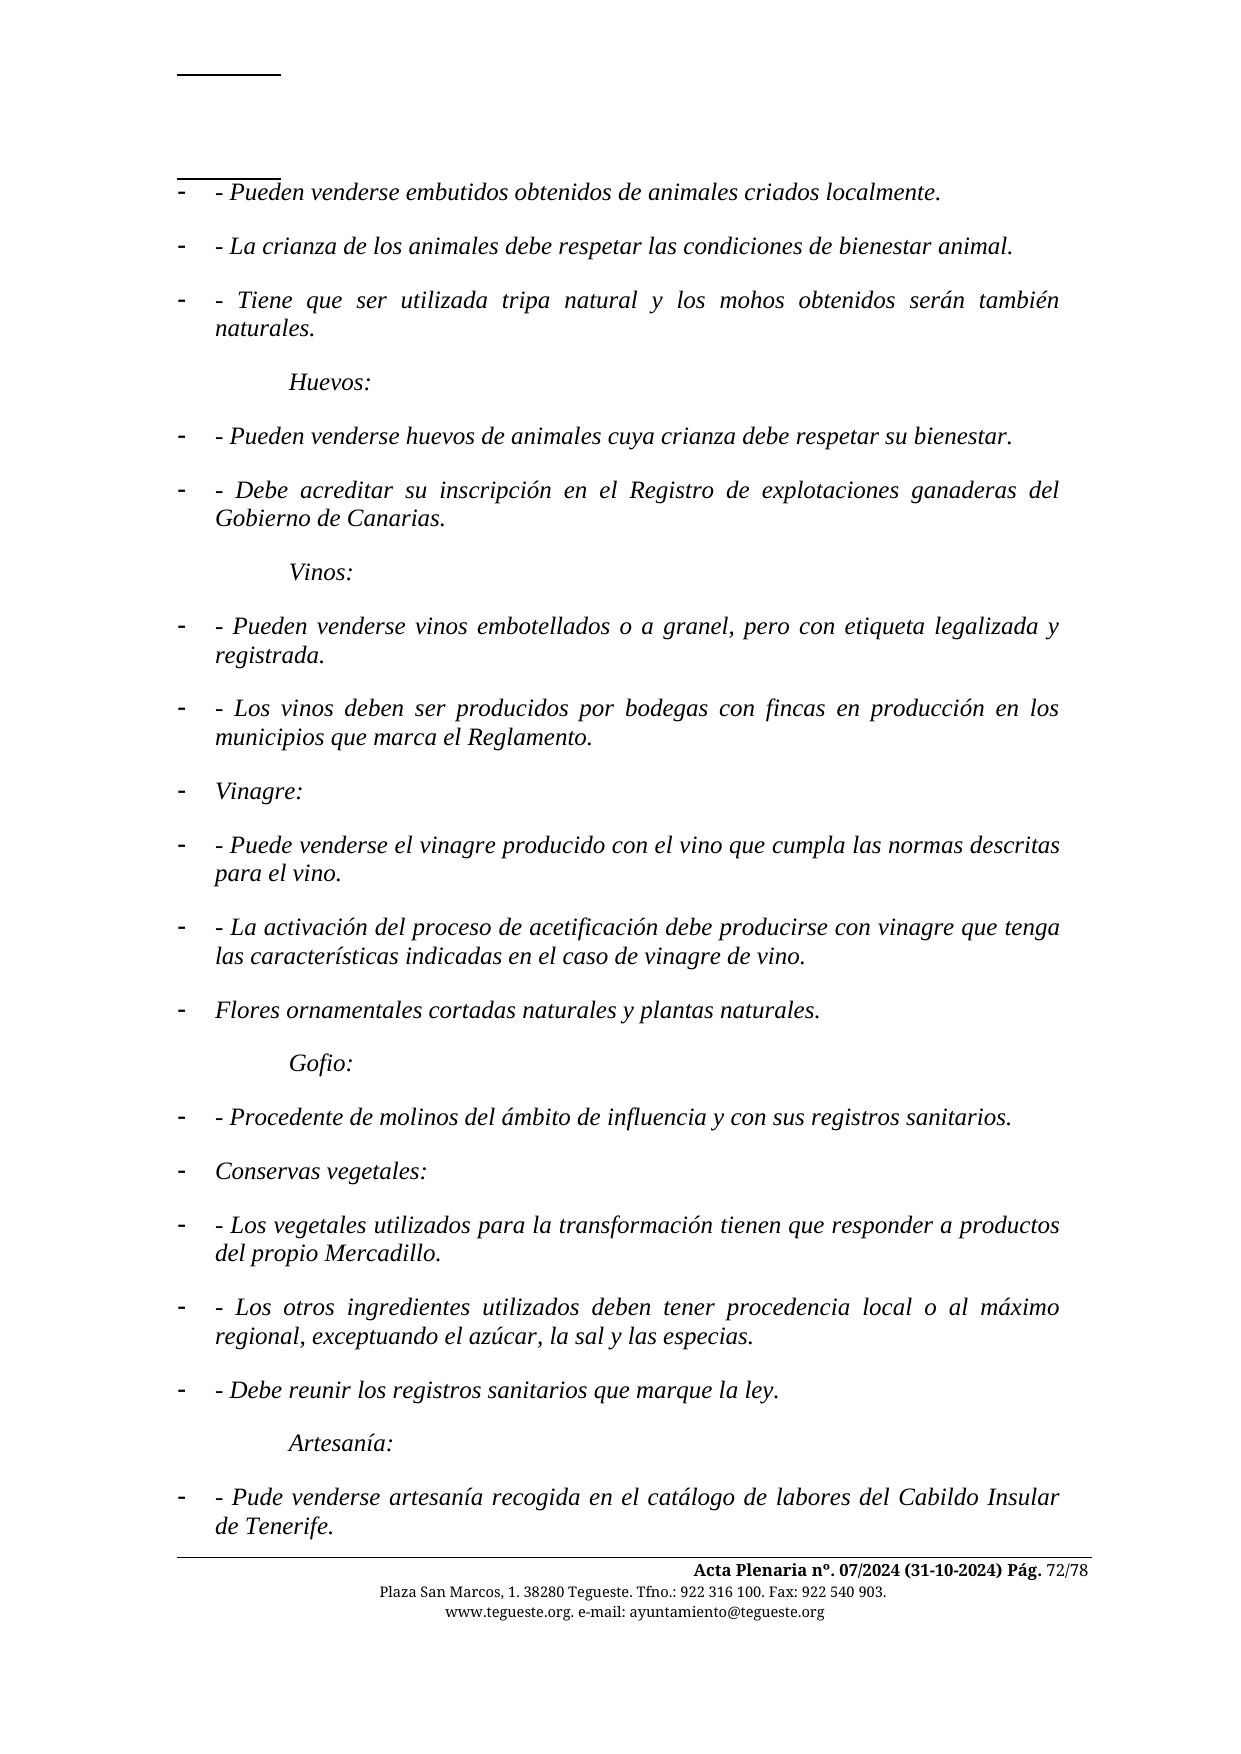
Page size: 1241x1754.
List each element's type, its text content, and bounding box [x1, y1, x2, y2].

list - Pueden venderse huevos de animales cuya crianza debe respetar su bienestar. [177, 421, 1063, 450]
list - Los vinos deben ser producidos por bodegas con fincas en producción en los municipios que marca el Reglamento. [177, 693, 1063, 751]
list - Los vegetales utilizados para la transformación tienen que responder a productos del propio Mercadillo. [177, 1210, 1063, 1267]
list Gofio: [215, 1048, 1063, 1077]
list Vinagre: [177, 776, 1063, 805]
list - Los otros ingredientes utilizados deben tener procedencia local o al máximo regional, exceptuando el azúcar, la sal y las especias. [177, 1292, 1063, 1350]
list - Procedente de molinos del ámbito de influencia y con sus registros sanitarios. [177, 1102, 1063, 1131]
list - Puede venderse el vinagre producido con el vino que cumpla las normas descritas para el vino. [177, 830, 1063, 887]
list Vinos: [215, 557, 1063, 586]
list - Debe reunir los registros sanitarios que marque la ley. [177, 1375, 1063, 1403]
list - La activación del proceso de acetificación debe producirse con vinagre que tenga las características indicadas en el caso de vinagre de vino. [177, 912, 1063, 970]
list Conservas vegetales: [177, 1156, 1063, 1185]
list - Pueden venderse embutidos obtenidos de animales criados localmente. [177, 177, 1063, 206]
list Flores ornamentales cortadas naturales y plantas naturales. [177, 995, 1063, 1023]
list - Tiene que ser utilizada tripa natural y los mohos obtenidos serán también naturales. [177, 285, 1063, 342]
list - La crianza de los animales debe respetar las condiciones de bienestar animal. [177, 231, 1063, 260]
list - Pueden venderse vinos embotellados o a granel, pero con etiqueta legalizada y registrada. [177, 611, 1063, 668]
list Artesanía: [215, 1428, 1063, 1457]
list Huevos: [215, 367, 1063, 396]
list - Debe acreditar su inscripción en el Registro de explotaciones ganaderas del Gobierno de Canarias. [177, 475, 1063, 532]
list - Pude venderse artesanía recogida en el catálogo de labores del Cabildo Insular de Tenerife. [177, 1482, 1063, 1540]
